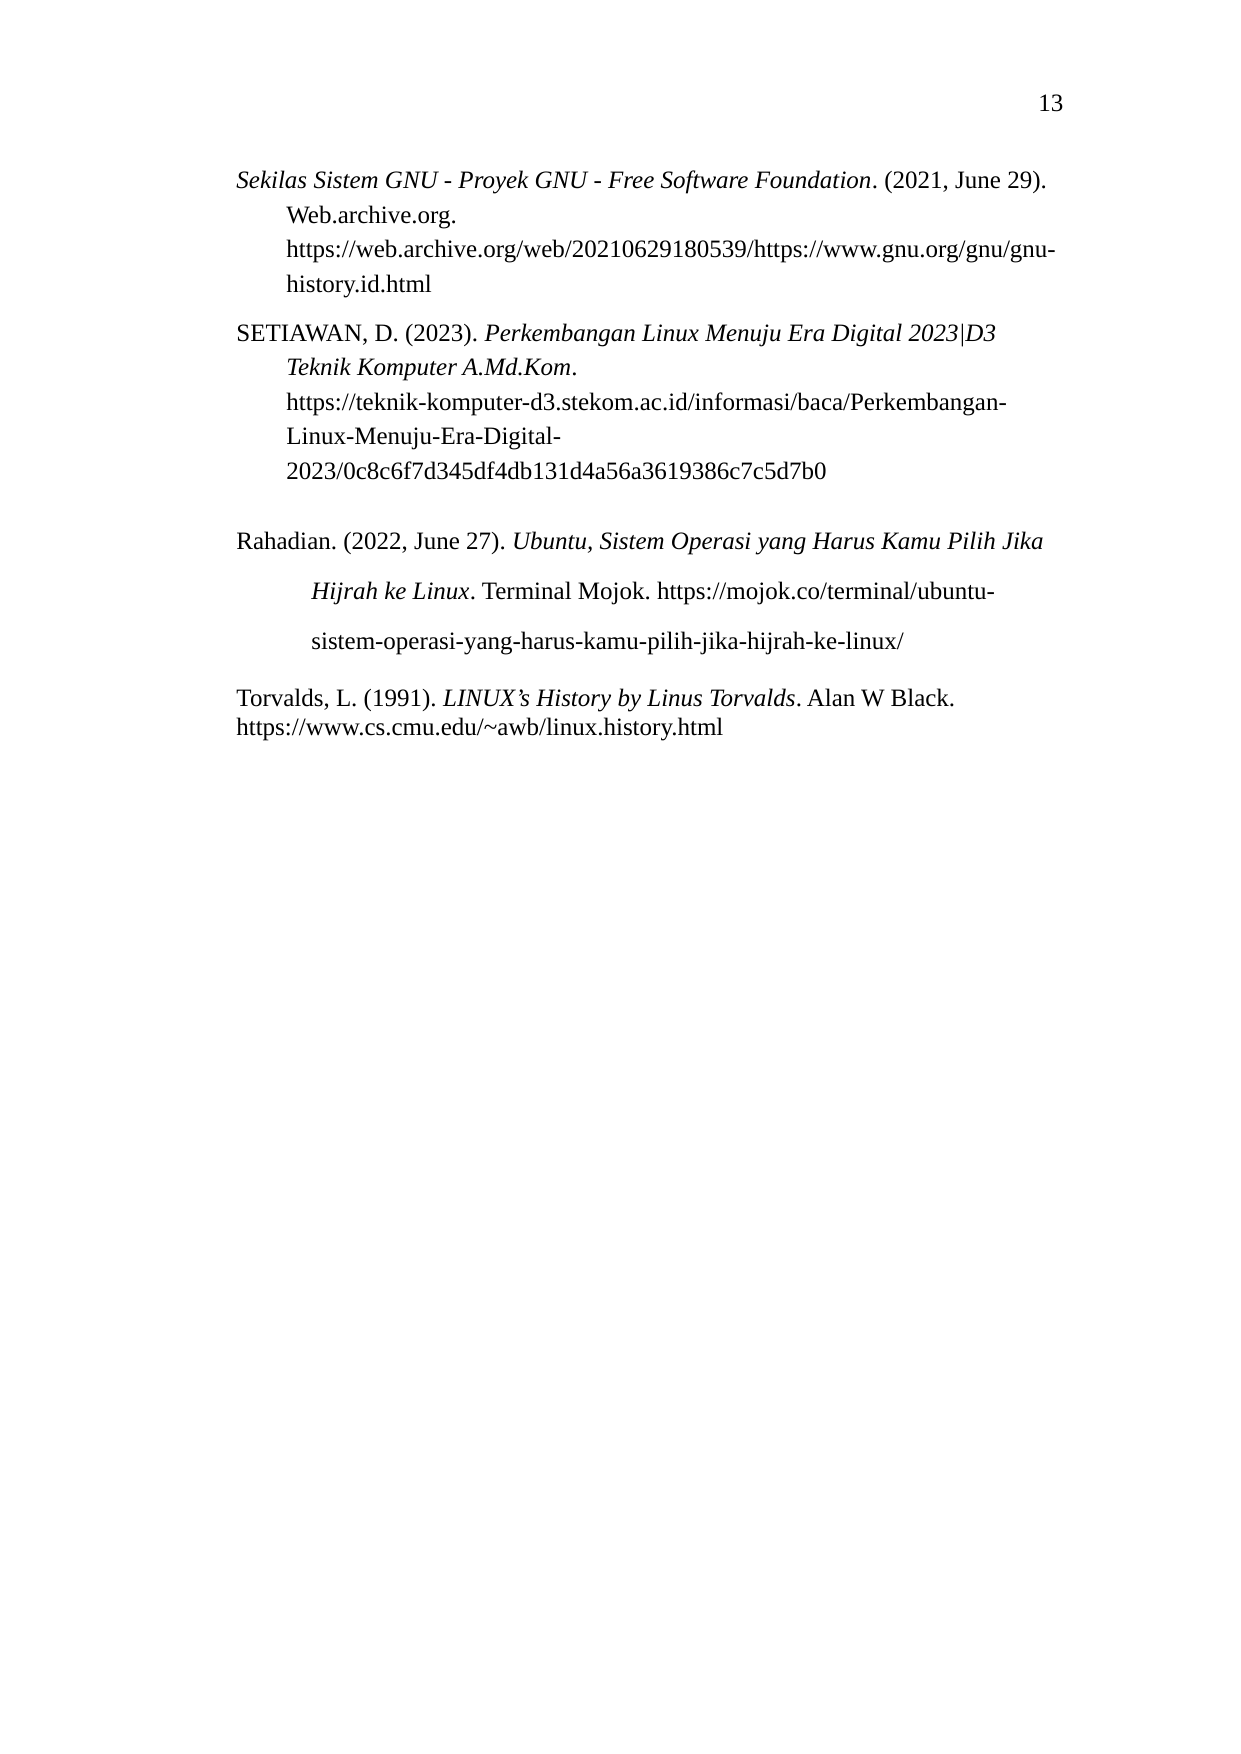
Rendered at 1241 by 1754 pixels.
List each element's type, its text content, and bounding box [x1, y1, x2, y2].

text Sekilas Sistem GNU - Proyek GNU - Free Software Foundation. (2021, June 29). Web.archive.org. https://web.archive.org/web/20210629180539/https://www.gnu.org/gnu/gnu-history.id.html [236, 165, 1063, 297]
text ‌ [236, 898, 1063, 948]
text SETIAWAN, D. (2023). Perkembangan Linux Menuju Era Digital 2023|D3 Teknik Komputer A.Md.Kom. https://teknik-komputer-d3.stekom.ac.id/informasi/baca/Perkembangan-Linux-Menuju-Era-Digital-2023/0c8c6f7d345df4db131d4a56a3619386c7c5d7b0 [236, 318, 1063, 484]
text Torvalds, L. (1991). LINUX’s History by Linus Torvalds. Alan W Black. https://www.cs.cmu.edu/~awb/linux.history.html [236, 683, 1063, 741]
text Rahadian. (2022, June 27). Ubuntu, Sistem Operasi yang Harus Kamu Pilih Jika Hijrah ke Linux. Terminal Mojok. https://mojok.co/terminal/ubuntu-sistem-operasi-yang-harus-kamu-pilih-jika-hijrah-ke-linux/ [236, 505, 1063, 655]
